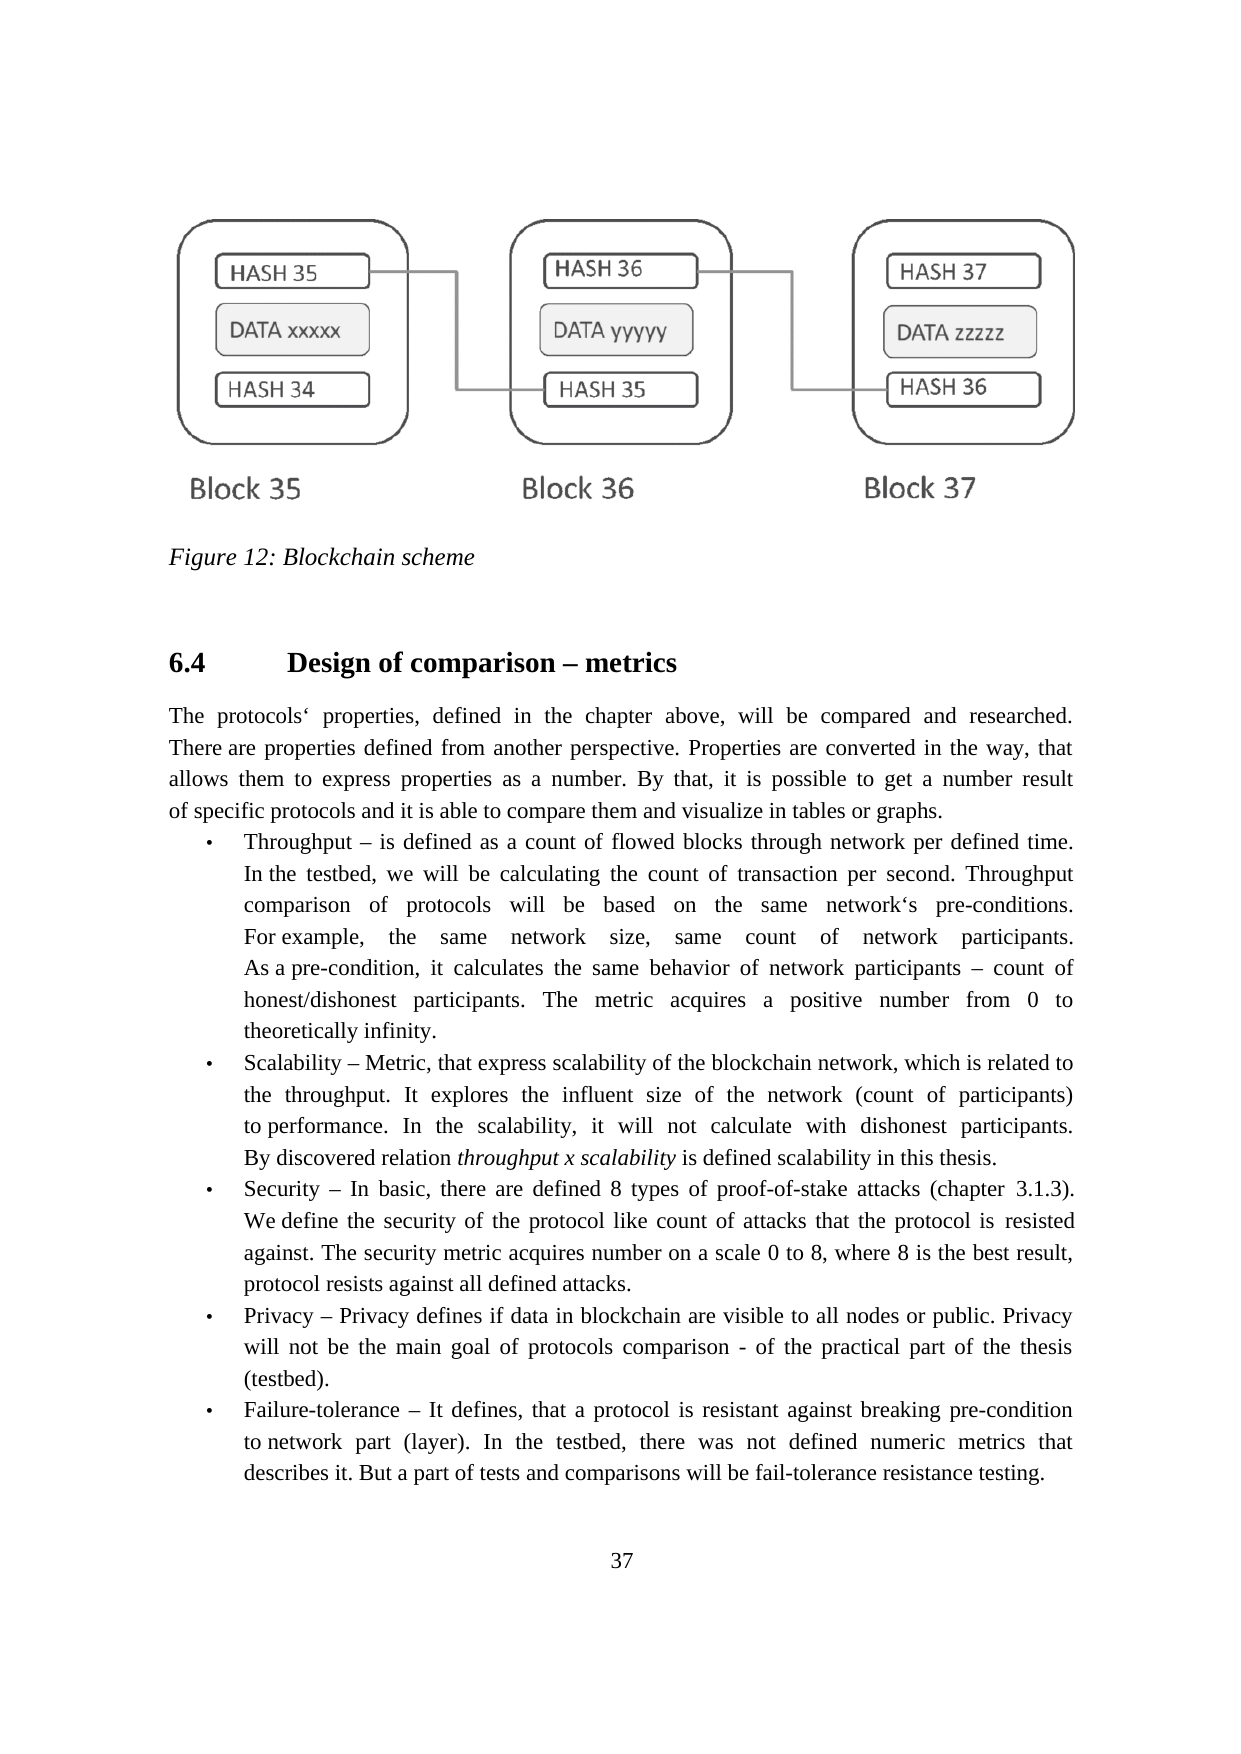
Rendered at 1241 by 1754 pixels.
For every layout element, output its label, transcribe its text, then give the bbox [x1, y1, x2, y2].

list Security – In basic, there are defined 8 types of proof-of-stake attacks (chapter 3.1.3). We define the security of the protocol like count of attacks that the protocol is resisted against. The security metric acquires number on a scale 0 to 8, where 8 is the best result, protocol resists against all defined attacks. [206, 1175, 1075, 1296]
text Figure 12: Blockchain scheme [169, 528, 1075, 571]
subtitle Design of comparison – metrics [169, 645, 1075, 679]
picture [168, 219, 1075, 528]
list Failure-tolerance – It defines, that a protocol is resistant against breaking pre-condition to network part (layer). In the testbed, there was not defined numeric metrics that describes it. But a part of tests and comparisons will be fail-tolerance resistance testing. [206, 1396, 1075, 1486]
list Throughput – is defined as a count of flowed blocks through network per defined time. In the testbed, we will be calculating the count of transaction per second. Throughput comparison of protocols will be based on the same network‘s pre-conditions. For example, the same network size, same count of network participants. As a pre‑condition, it calculates the same behavior of network participants – count of honest/dishonest participants. The metric acquires a positive number from 0 to theoretically infinity. [206, 828, 1075, 1044]
list Privacy – Privacy defines if data in blockchain are visible to all nodes or public. Privacy will not be the main goal of protocols comparison - of the practical part of the thesis (testbed). [206, 1302, 1075, 1391]
text The protocols‘ properties, defined in the chapter above, will be compared and researched. There are properties defined from another perspective. Properties are converted in the way, that allows them to express properties as a number. By that, it is possible to get a number result of specific protocols and it is able to compare them and visualize in tables or graphs. [169, 702, 1075, 823]
list Scalability – Metric, that express scalability of the blockchain network, which is related to the throughput. It explores the influent size of the network (count of participants) to performance. In the scalability, it will not calculate with dishonest participants. By discovered relation throughput x scalability is defined scalability in this thesis. [206, 1049, 1075, 1170]
